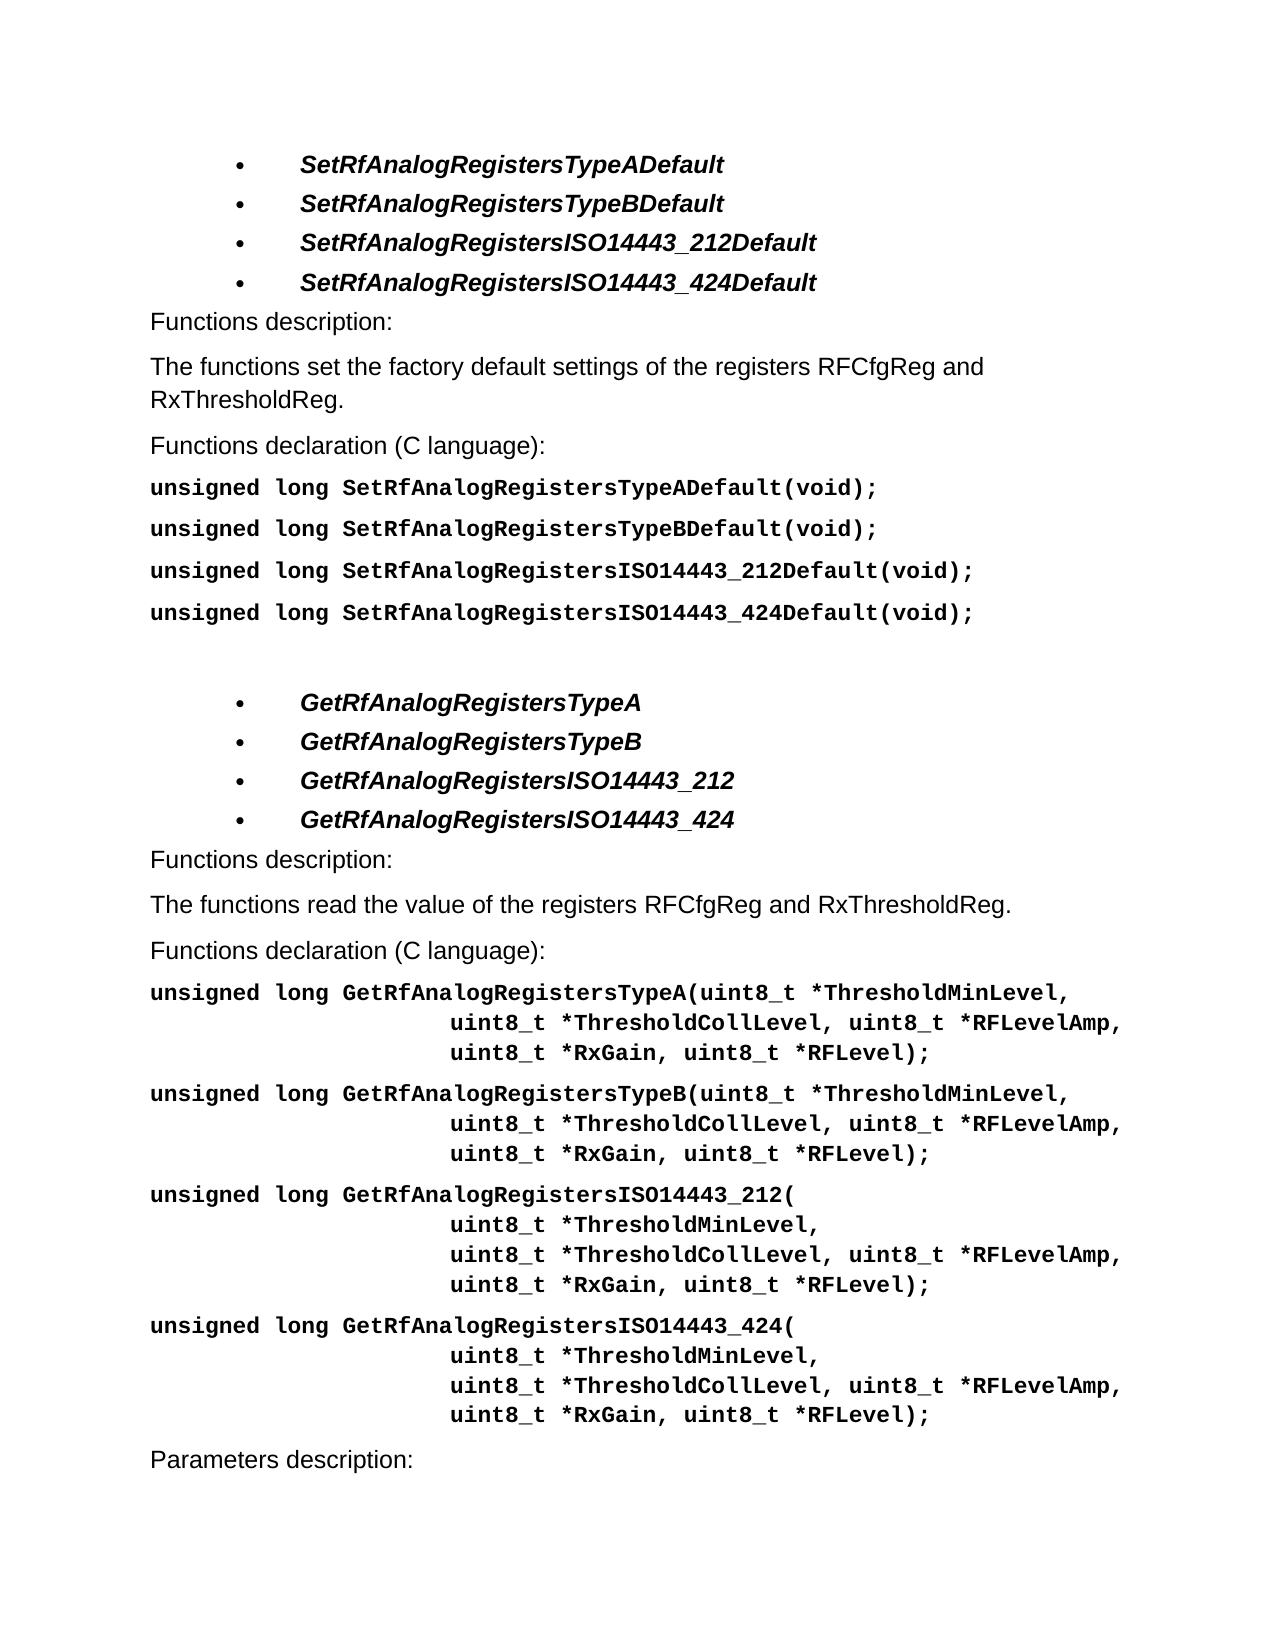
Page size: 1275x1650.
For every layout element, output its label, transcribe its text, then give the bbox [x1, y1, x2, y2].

text Functions declaration (C language): [150, 431, 1125, 459]
list GetRfAnalogRegistersTypeB [236, 727, 1114, 756]
list GetRfAnalogRegistersISO14443_424 [236, 806, 1114, 834]
list SetRfAnalogRegistersTypeBDefault [236, 189, 1114, 218]
text unsigned long GetRfAnalogRegistersTypeB(uint8_t *ThresholdMinLevel, uint8_t *ThresholdCollLevel, uint8_t *RFLevelAmp, uint8_t *RxGain, uint8_t *RFLevel); [150, 1082, 1125, 1168]
text The functions read the value of the registers RFCfgReg and RxThresholdReg. [150, 890, 1125, 919]
text The functions set the factory default settings of the registers RFCfgReg and RxThresholdReg. [150, 352, 1125, 414]
text Functions description: [150, 845, 1125, 873]
list SetRfAnalogRegistersTypeADefault [236, 150, 1114, 179]
text Functions declaration (C language): [150, 936, 1125, 964]
text unsigned long SetRfAnalogRegistersTypeBDefault(void); [150, 518, 1125, 544]
text unsigned long GetRfAnalogRegistersISO14443_424( uint8_t *ThresholdMinLevel, uint8_t *ThresholdCollLevel, uint8_t *RFLevelAmp, uint8_t *RxGain, uint8_t *RFLevel); [150, 1314, 1125, 1430]
list GetRfAnalogRegistersTypeA [236, 688, 1114, 717]
text Parameters description: [150, 1445, 1125, 1474]
text unsigned long GetRfAnalogRegistersTypeA(uint8_t *ThresholdMinLevel, uint8_t *ThresholdCollLevel, uint8_t *RFLevelAmp, uint8_t *RxGain, uint8_t *RFLevel); [150, 981, 1125, 1067]
list SetRfAnalogRegistersISO14443_212Default [236, 228, 1114, 257]
text unsigned long SetRfAnalogRegistersISO14443_212Default(void); [150, 559, 1125, 585]
text unsigned long SetRfAnalogRegistersISO14443_424Default(void); [150, 601, 1125, 627]
text Functions description: [150, 307, 1125, 335]
text unsigned long GetRfAnalogRegistersISO14443_212( uint8_t *ThresholdMinLevel, uint8_t *ThresholdCollLevel, uint8_t *RFLevelAmp, uint8_t *RxGain, uint8_t *RFLevel); [150, 1183, 1125, 1299]
list GetRfAnalogRegistersISO14443_212 [236, 766, 1114, 795]
list SetRfAnalogRegistersISO14443_424Default [236, 267, 1114, 296]
text unsigned long SetRfAnalogRegistersTypeADefault(void); [150, 476, 1125, 502]
